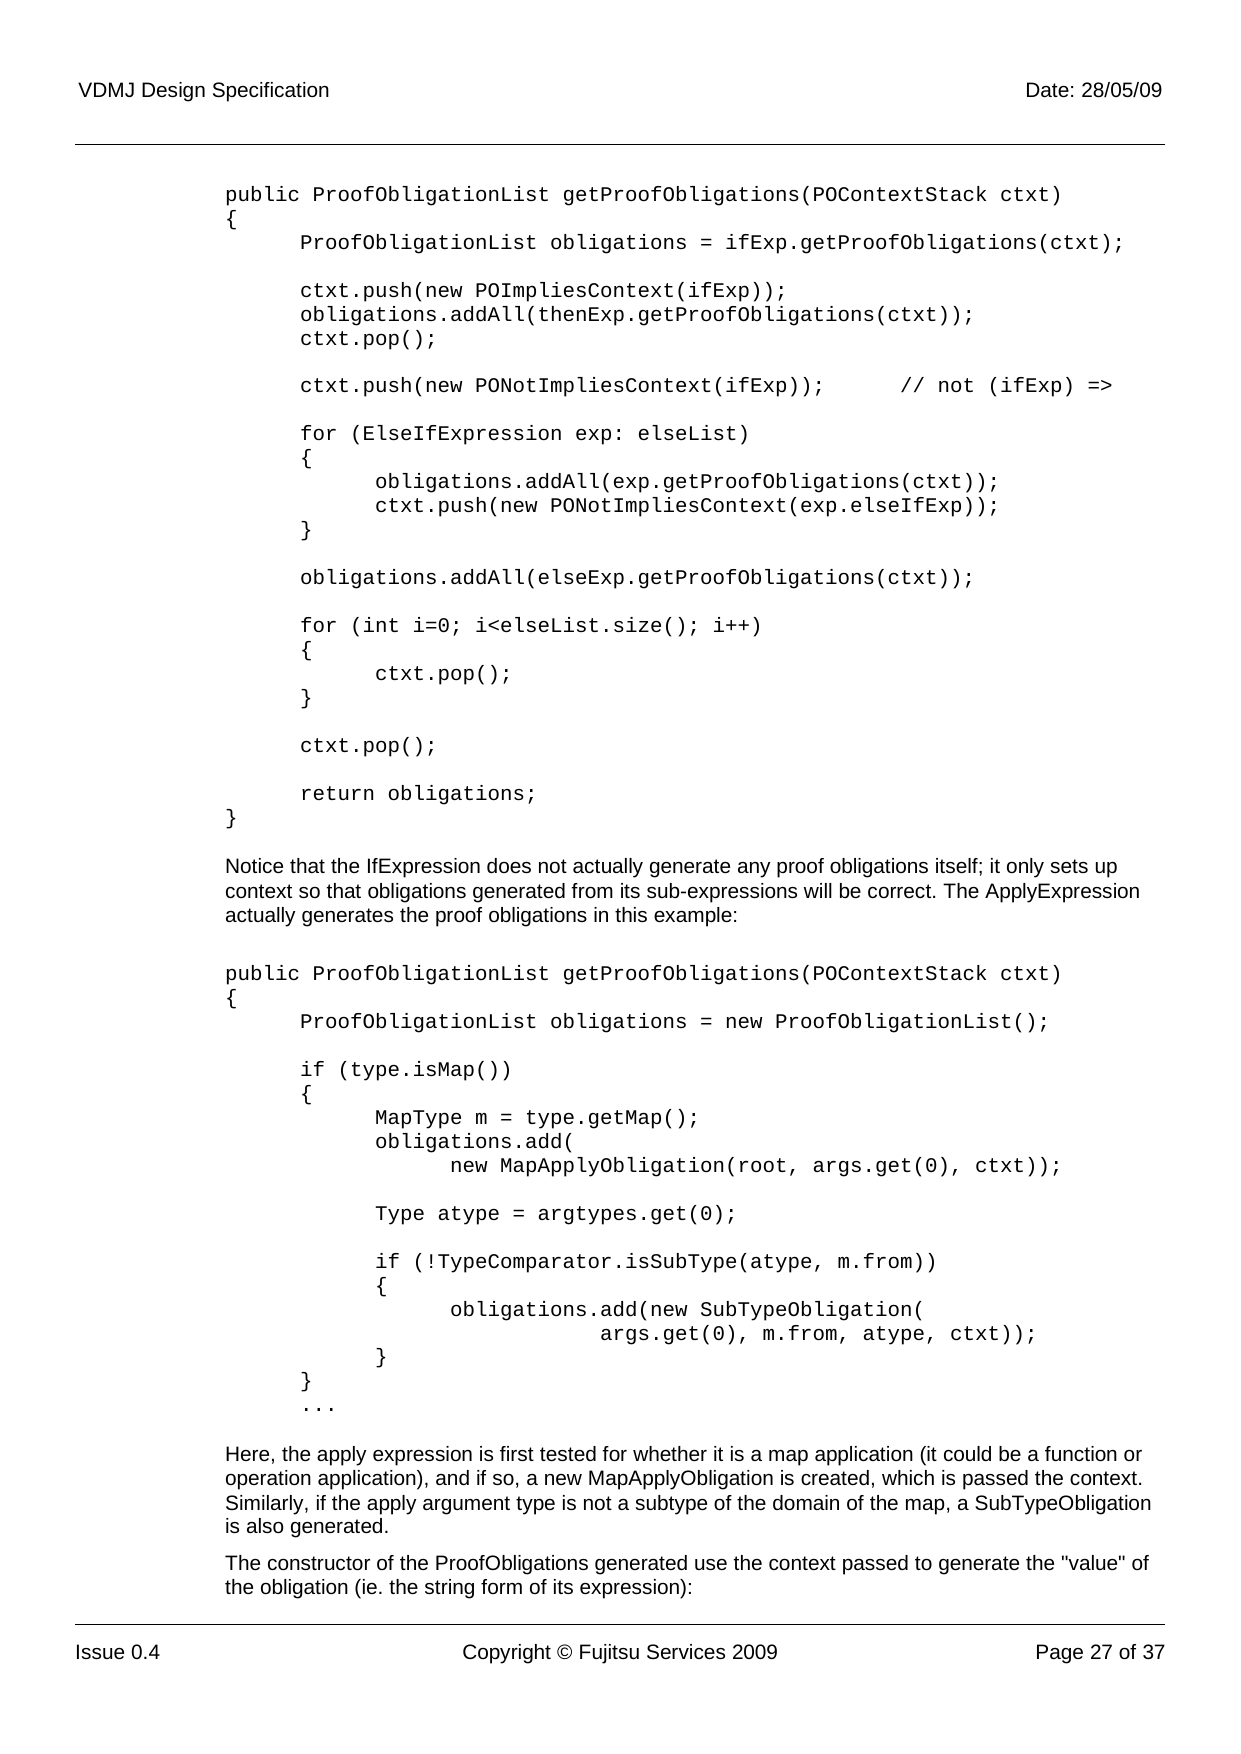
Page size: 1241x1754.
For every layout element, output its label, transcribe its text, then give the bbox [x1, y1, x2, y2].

text public ProofObligationList getProofObligations(POContextStack ctxt) [225, 963, 1165, 987]
text Type atype = argtypes.get(0); [225, 1203, 1165, 1227]
text { [225, 447, 1165, 471]
text Here, the apply expression is first tested for whether it is a map application (it could be a function or operation application), and if so, a new MapApplyObligation is created, which is passed the context. Similarly, if the apply argument type is not a subtype of the domain of the map, a SubTypeObligation is also generated. [225, 1442, 1165, 1538]
text ctxt.pop(); [225, 663, 1165, 687]
text ProofObligationList obligations = ifExp.getProofObligations(ctxt); [225, 232, 1165, 256]
text obligations.add( [225, 1131, 1165, 1155]
text obligations.add(new SubTypeObligation( [225, 1298, 1165, 1322]
text { [225, 639, 1165, 663]
text } [225, 1370, 1165, 1394]
text for (int i=0; i<elseList.size(); i++) [225, 615, 1165, 639]
text ProofObligationList obligations = new ProofObligationList(); [225, 1011, 1165, 1035]
text } [225, 1346, 1165, 1370]
text if (!TypeComparator.isSubType(atype, m.from)) [225, 1251, 1165, 1274]
text Notice that the IfExpression does not actually generate any proof obligations itself; it only sets up context so that obligations generated from its sub-expressions will be correct. The ApplyExpression actually generates the proof obligations in this example: [225, 854, 1165, 927]
text if (type.isMap()) [225, 1059, 1165, 1083]
text ctxt.push(new POImpliesContext(ifExp)); [225, 279, 1165, 303]
text ctxt.pop(); [225, 735, 1165, 759]
text } [225, 687, 1165, 711]
text ctxt.push(new PONotImpliesContext(exp.elseIfExp)); [225, 495, 1165, 519]
text return obligations; [225, 783, 1165, 807]
text The constructor of the ProofObligations generated use the context passed to generate the "value" of the obligation (ie. the string form of its expression): [225, 1551, 1165, 1599]
text { [225, 987, 1165, 1011]
text new MapApplyObligation(root, args.get(0), ctxt)); [225, 1155, 1165, 1179]
text obligations.addAll(exp.getProofObligations(ctxt)); [225, 471, 1165, 495]
text obligations.addAll(thenExp.getProofObligations(ctxt)); [225, 303, 1165, 327]
text } [225, 807, 1165, 831]
text args.get(0), m.from, atype, ctxt)); [225, 1322, 1165, 1346]
text MapType m = type.getMap(); [225, 1107, 1165, 1131]
text { [225, 208, 1165, 232]
text for (ElseIfExpression exp: elseList) [225, 423, 1165, 447]
text { [225, 1274, 1165, 1298]
text ctxt.pop(); [225, 327, 1165, 351]
text public ProofObligationList getProofObligations(POContextStack ctxt) [225, 184, 1165, 208]
text obligations.addAll(elseExp.getProofObligations(ctxt)); [225, 567, 1165, 591]
text ctxt.push(new PONotImpliesContext(ifExp)); // not (ifExp) => [225, 375, 1165, 399]
text { [225, 1083, 1165, 1107]
text } [225, 519, 1165, 543]
text ... [225, 1394, 1165, 1418]
